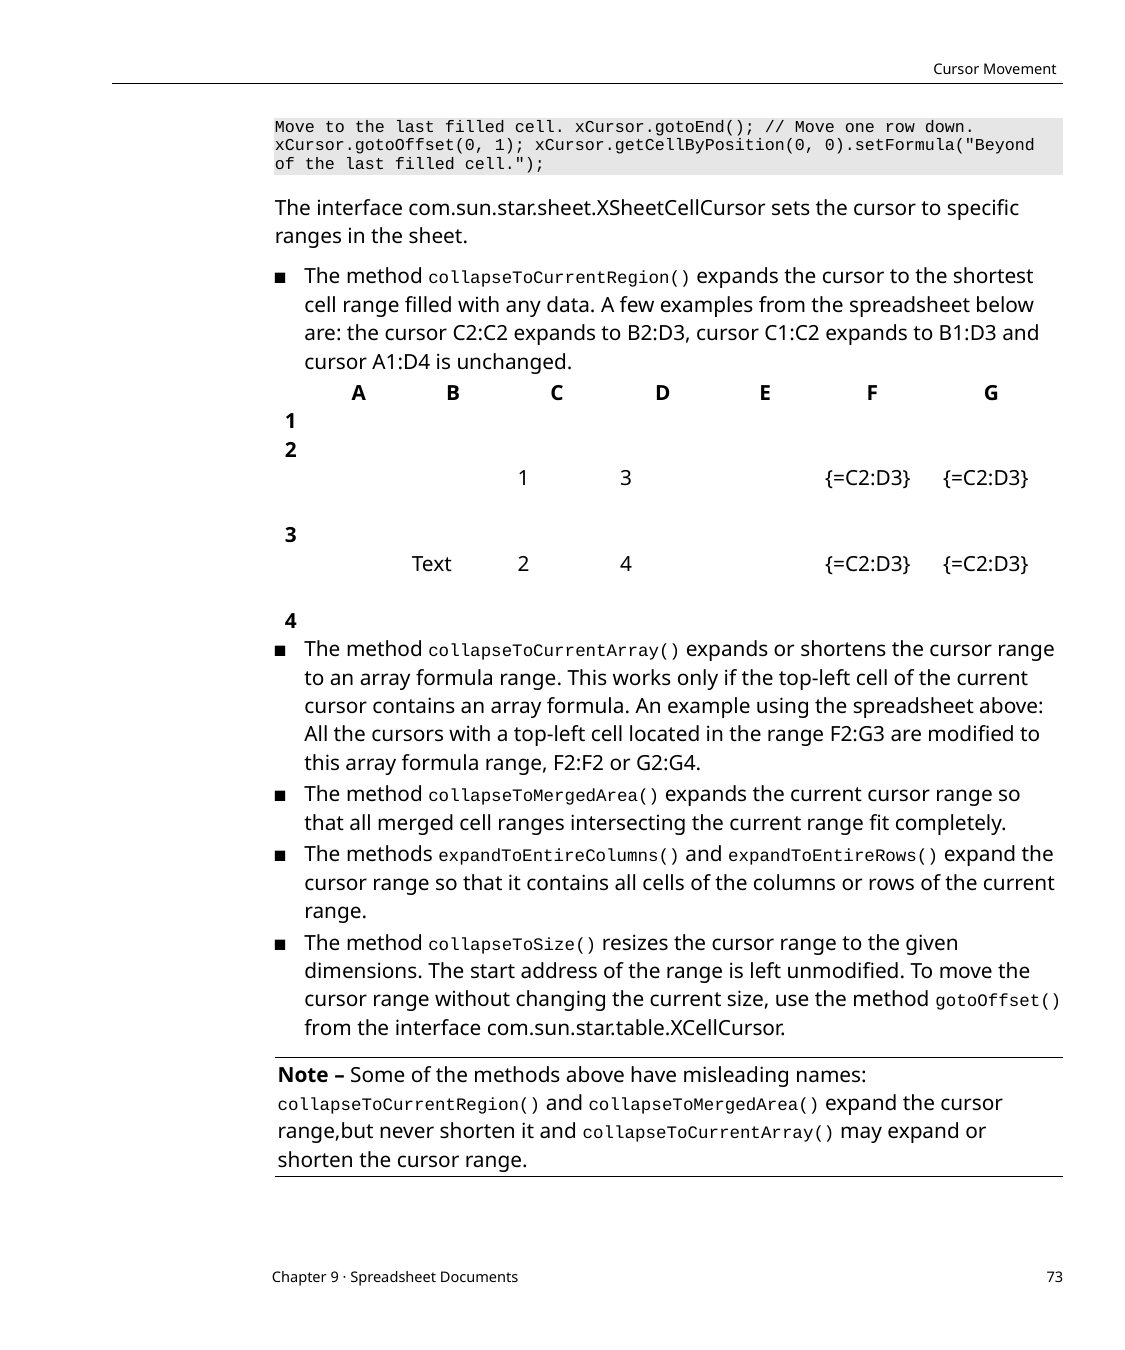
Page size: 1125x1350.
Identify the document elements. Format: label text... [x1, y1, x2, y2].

list The method collapseToSize() resizes the cursor range to the given dimensions. The start address of the range is left unmodified. To move the cursor range without changing the current size, use the method gotoOffset() from the interface com.sun.star.table.XCellCursor. [274, 928, 1063, 1041]
table_cell [943, 606, 1063, 634]
table_cell [329, 520, 412, 606]
table_cell [620, 606, 728, 634]
table_cell 3 [276, 520, 329, 606]
table_cell [412, 606, 517, 634]
list The methods expandToEntireColumns() and expandToEntireRows() expand the cursor range so that it contains all cells of the columns or rows of the current range. [274, 839, 1063, 924]
table_cell [729, 407, 825, 435]
table_cell [620, 407, 728, 435]
table_header G [943, 378, 1063, 407]
table_cell {=C2:D3} [825, 435, 943, 520]
list The method collapseToCurrentArray() expands or shortens the cursor range to an array formula range. This works only if the top-left cell of the current cursor contains an array formula. An example using the spreadsheet above: All the cursors with a top-left cell located in the range F2:G3 are modified to this array formula range, F2:F2 or G2:G4. [274, 634, 1063, 776]
table_header C [517, 378, 620, 407]
table_cell {=C2:D3} [943, 520, 1063, 606]
table_cell [412, 435, 517, 520]
table_cell [329, 435, 412, 520]
table_cell 2 [517, 520, 620, 606]
table_cell 3 [620, 435, 728, 520]
table_header A [329, 378, 412, 407]
table_cell [329, 606, 412, 634]
list Some of the methods above have misleading names: collapseToCurrentRegion() and collapseToMergedArea() expand the cursor range,but never shorten it and collapseToCurrentArray() may expand or shorten the cursor range. [274, 1058, 1063, 1177]
table_cell 1 [517, 435, 620, 520]
table_cell [729, 606, 825, 634]
text The interface com.sun.star.sheet.XSheetCellCursor sets the cursor to specific ranges in the sheet. [274, 193, 1063, 249]
table_cell [943, 407, 1063, 435]
list The method collapseToMergedArea() expands the current cursor range so that all merged cell ranges intersecting the current range fit completely. [274, 779, 1063, 836]
table_cell [729, 435, 825, 520]
table_cell {=C2:D3} [943, 435, 1063, 520]
table_cell Text [412, 520, 517, 606]
table_cell [729, 520, 825, 606]
table_header F [825, 378, 943, 407]
table_cell 4 [276, 606, 329, 634]
table_header B [412, 378, 517, 407]
table_header E [729, 378, 825, 407]
table_cell [412, 407, 517, 435]
table_cell [825, 606, 943, 634]
table_cell [329, 407, 412, 435]
table_cell [825, 407, 943, 435]
table_cell 2 [276, 435, 329, 520]
table_header D [620, 378, 728, 407]
table_cell 4 [620, 520, 728, 606]
table_header [276, 378, 329, 407]
list The method collapseToCurrentRegion() expands the cursor to the shortest cell range filled with any data. A few examples from the spreadsheet below are: the cursor C2:C2 expands to B2:D3, cursor C1:C2 expands to B1:D3 and cursor A1:D4 is unchanged. [274, 261, 1063, 375]
table_cell [517, 606, 620, 634]
text Move to the last filled cell. xCursor.gotoEnd(); // Move one row down. xCursor.gotoOffset(0, 1); xCursor.getCellByPosition(0, 0).setFormula("Beyond of the last filled cell."); [274, 118, 1063, 175]
table_cell [517, 407, 620, 435]
table_cell {=C2:D3} [825, 520, 943, 606]
table_cell 1 [276, 407, 329, 435]
